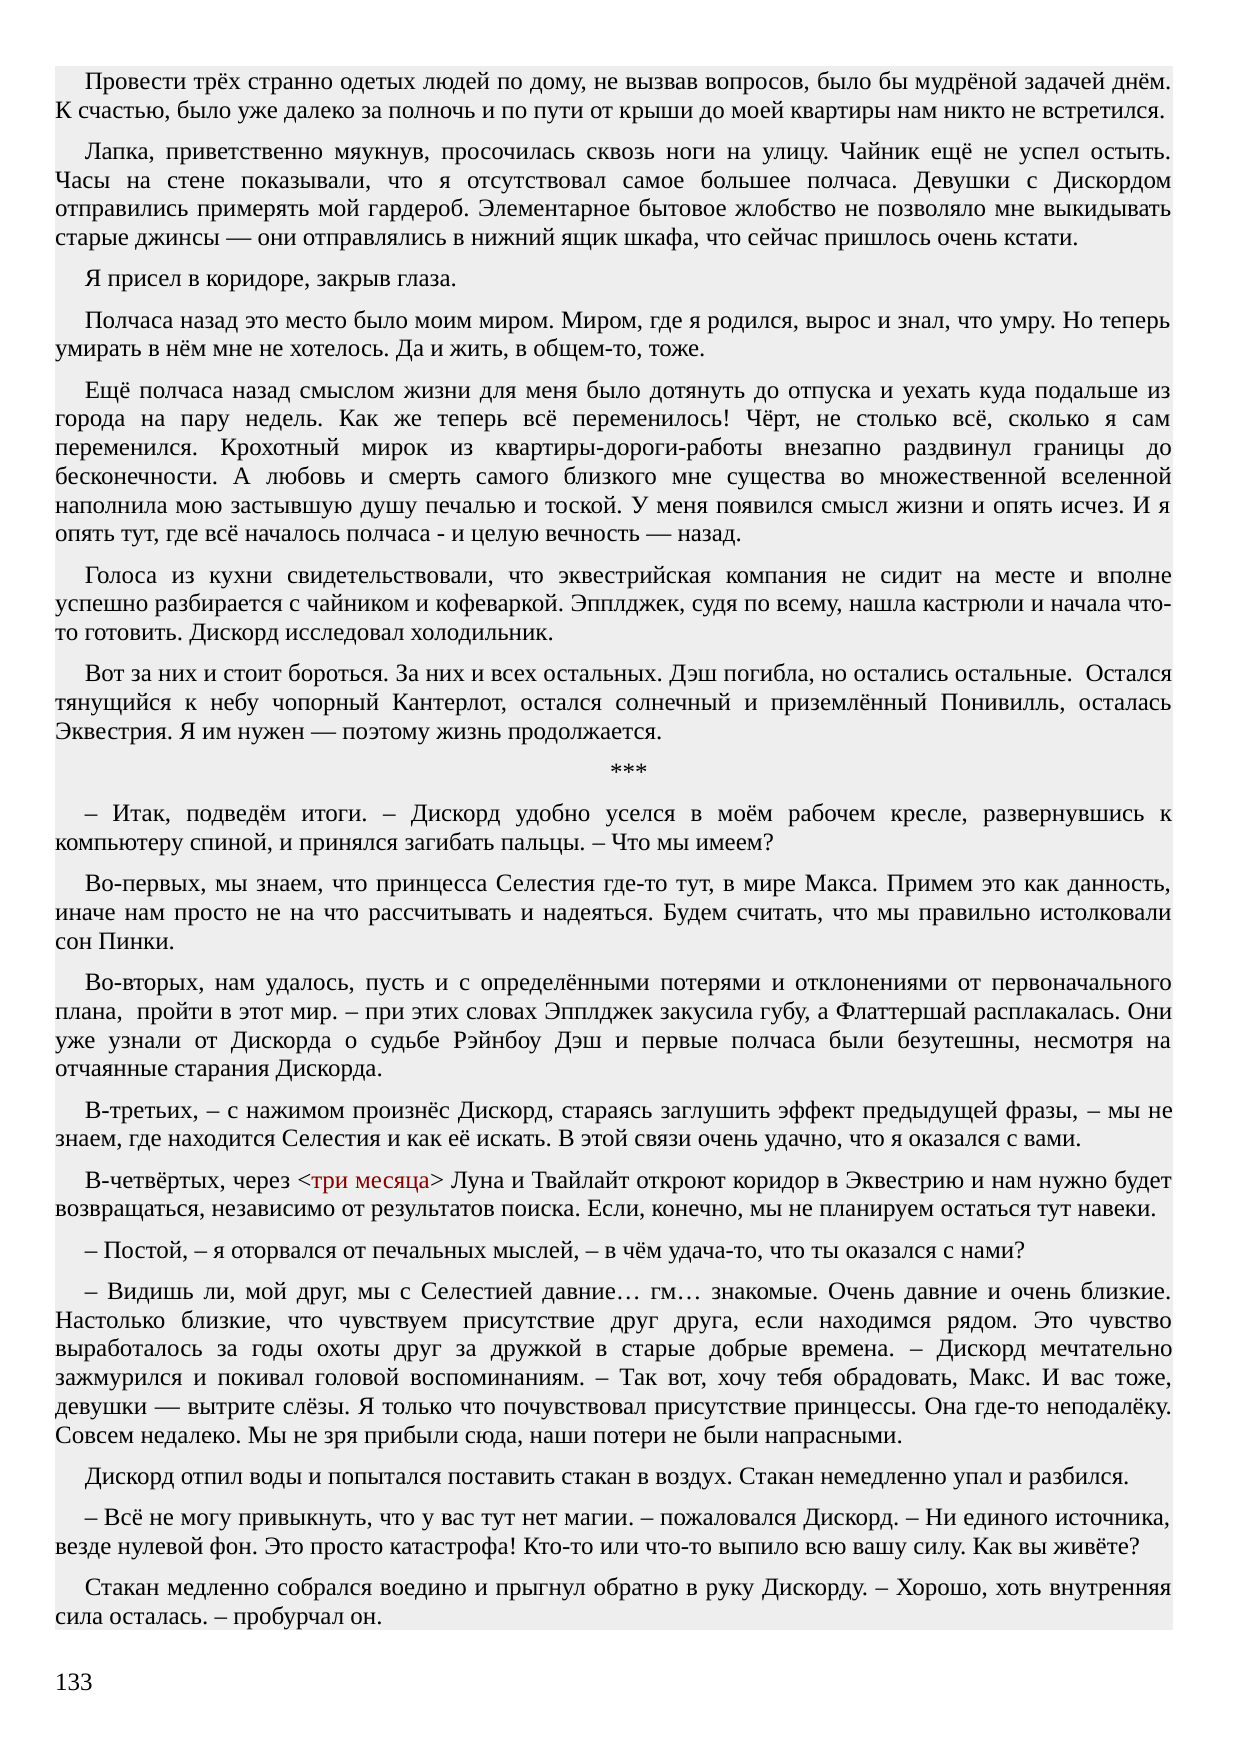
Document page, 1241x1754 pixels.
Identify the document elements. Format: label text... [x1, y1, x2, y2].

text Полчаса назад это место было моим миром. Миром, где я родился, вырос и знал, что умру. Но теперь умирать в нём мне не хотелось. Да и жить, в общем-то, тоже. [55, 305, 1173, 362]
text Ещё полчаса назад смыслом жизни для меня было дотянуть до отпуска и уехать куда подальше из города на пару недель. Как же теперь всё переменилось! Чёрт, не столько всё, сколько я сам переменился. Крохотный мирок из квартиры-дороги-работы внезапно раздвинул границы до бесконечности. А любовь и смерть самого близкого мне существа во множественной вселенной наполнила мою застывшую душу печалью и тоской. У меня появился смысл жизни и опять исчез. И я опять тут, где всё началось полчаса - и целую вечность — назад. [55, 375, 1173, 547]
text Во-первых, мы знаем, что принцесса Селестия где-то тут, в мире Макса. Примем это как данность, иначе нам просто не на что рассчитывать и надеяться. Будем считать, что мы правильно истолковали сон Пинки. [55, 868, 1173, 955]
text – Видишь ли, мой друг, мы с Селестией давние… гм… знакомые. Очень давние и очень близкие. Настолько близкие, что чувствуем присутствие друг друга, если находимся рядом. Это чувство выработалось за годы охоты друг за дружкой в старые добрые времена. – Дискорд мечтательно зажмурился и покивал головой воспоминаниям. – Так вот, хочу тебя обрадовать, Макс. И вас тоже, девушки — вытрите слёзы. Я только что почувствовал присутствие принцессы. Она где-то неподалёку. Совсем недалеко. Мы не зря прибыли сюда, наши потери не были напрасными. [55, 1276, 1173, 1448]
text Стакан медленно собрался воедино и прыгнул обратно в руку Дискорду. – Хорошо, хоть внутренняя сила осталась. – пробурчал он. [55, 1572, 1173, 1630]
text *** [55, 757, 1173, 786]
text Я присел в коридоре, закрыв глаза. [55, 263, 1173, 292]
text Во-вторых, нам удалось, пусть и с определёнными потерями и отклонениями от первоначального плана, пройти в этот мир. – при этих словах Эпплджек закусила губу, а Флаттершай расплакалась. Они уже узнали от Дискорда о судьбе Рэйнбоу Дэш и первые полчаса были безутешны, несмотря на отчаянные старания Дискорда. [55, 967, 1173, 1082]
text – Постой, – я оторвался от печальных мыслей, – в чём удача-то, что ты оказался с нами? [55, 1235, 1173, 1263]
text Вот за них и стоит бороться. За них и всех остальных. Дэш погибла, но остались остальные. Остался тянущийся к небу чопорный Кантерлот, остался солнечный и приземлённый Понивилль, осталась Эквестрия. Я им нужен — поэтому жизнь продолжается. [55, 658, 1173, 745]
text В-третьих, – с нажимом произнёс Дискорд, стараясь заглушить эффект предыдущей фразы, – мы не знаем, где находится Селестия и как её искать. В этой связи очень удачно, что я оказался с вами. [55, 1095, 1173, 1152]
text Провести трёх странно одетых людей по дому, не вызвав вопросов, было бы мудрёной задачей днём. К счастью, было уже далеко за полночь и по пути от крыши до моей квартиры нам никто не встретился. [55, 66, 1173, 123]
text – Итак, подведём итоги. – Дискорд удобно уселся в моём рабочем кресле, развернувшись к компьютеру спиной, и принялся загибать пальцы. – Что мы имеем? [55, 798, 1173, 856]
text Дискорд отпил воды и попытался поставить стакан в воздух. Стакан немедленно упал и разбился. [55, 1461, 1173, 1490]
text В-четвёртых, через <три месяца> Луна и Твайлайт откроют коридор в Эквестрию и нам нужно будет возвращаться, независимо от результатов поиска. Если, конечно, мы не планируем остаться тут навеки. [55, 1165, 1173, 1222]
text Голоса из кухни свидетельствовали, что эквестрийская компания не сидит на месте и вполне успешно разбирается с чайником и кофеваркой. Эпплджек, судя по всему, нашла кастрюли и начала что-то готовить. Дискорд исследовал холодильник. [55, 560, 1173, 646]
text Лапка, приветственно мяукнув, просочилась сквозь ноги на улицу. Чайник ещё не успел остыть. Часы на стене показывали, что я отсутствовал самое большее полчаса. Девушки с Дискордом отправились примерять мой гардероб. Элементарное бытовое жлобство не позволяло мне выкидывать старые джинсы — они отправлялись в нижний ящик шкафа, что сейчас пришлось очень кстати. [55, 136, 1173, 251]
text – Всё не могу привыкнуть, что у вас тут нет магии. – пожаловался Дискорд. – Ни единого источника, везде нулевой фон. Это просто катастрофа! Кто-то или что-то выпило всю вашу силу. Как вы живёте? [55, 1502, 1173, 1560]
